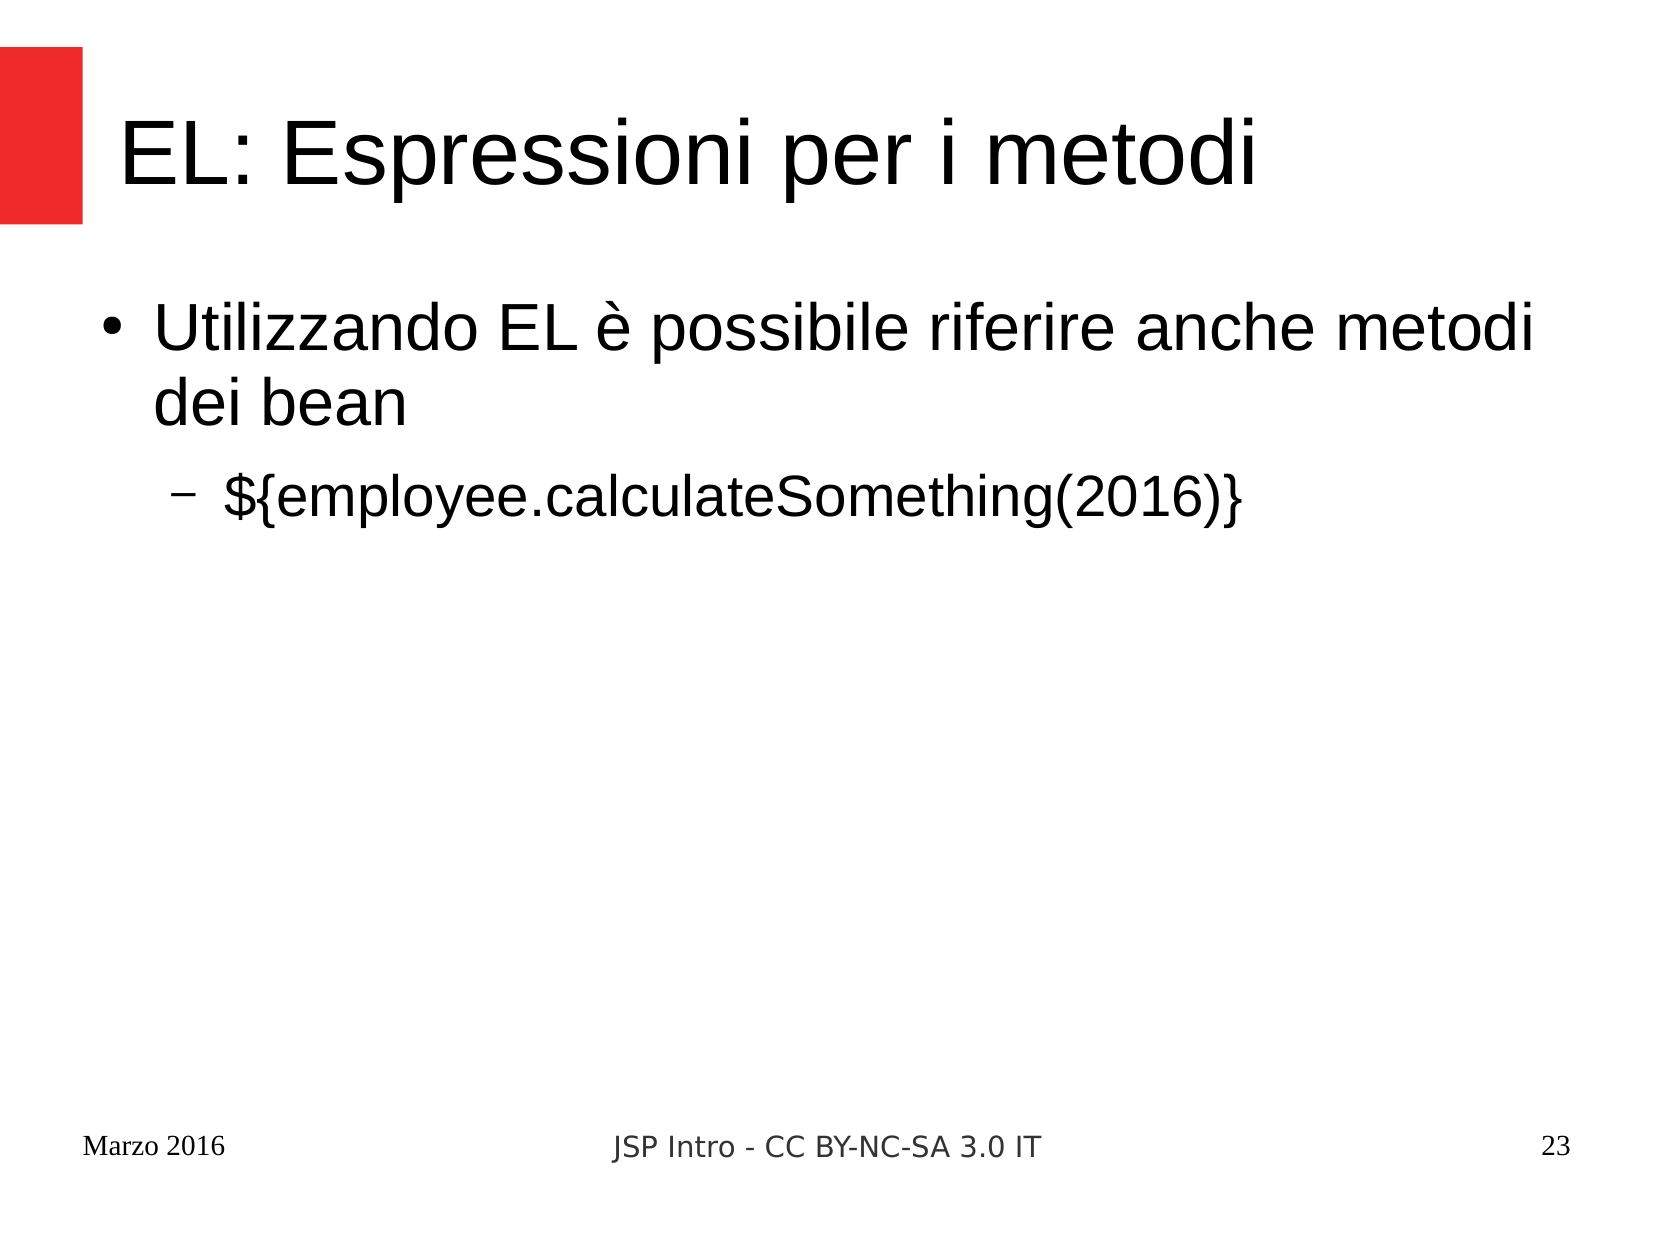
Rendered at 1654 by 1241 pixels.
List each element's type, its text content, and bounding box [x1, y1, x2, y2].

list Utilizzando EL è possibile riferire anche metodi dei bean ${employee.calculateSomething(2016)} [82, 290, 1571, 1010]
title EL: Espressioni per i metodi [118, 49, 1607, 257]
